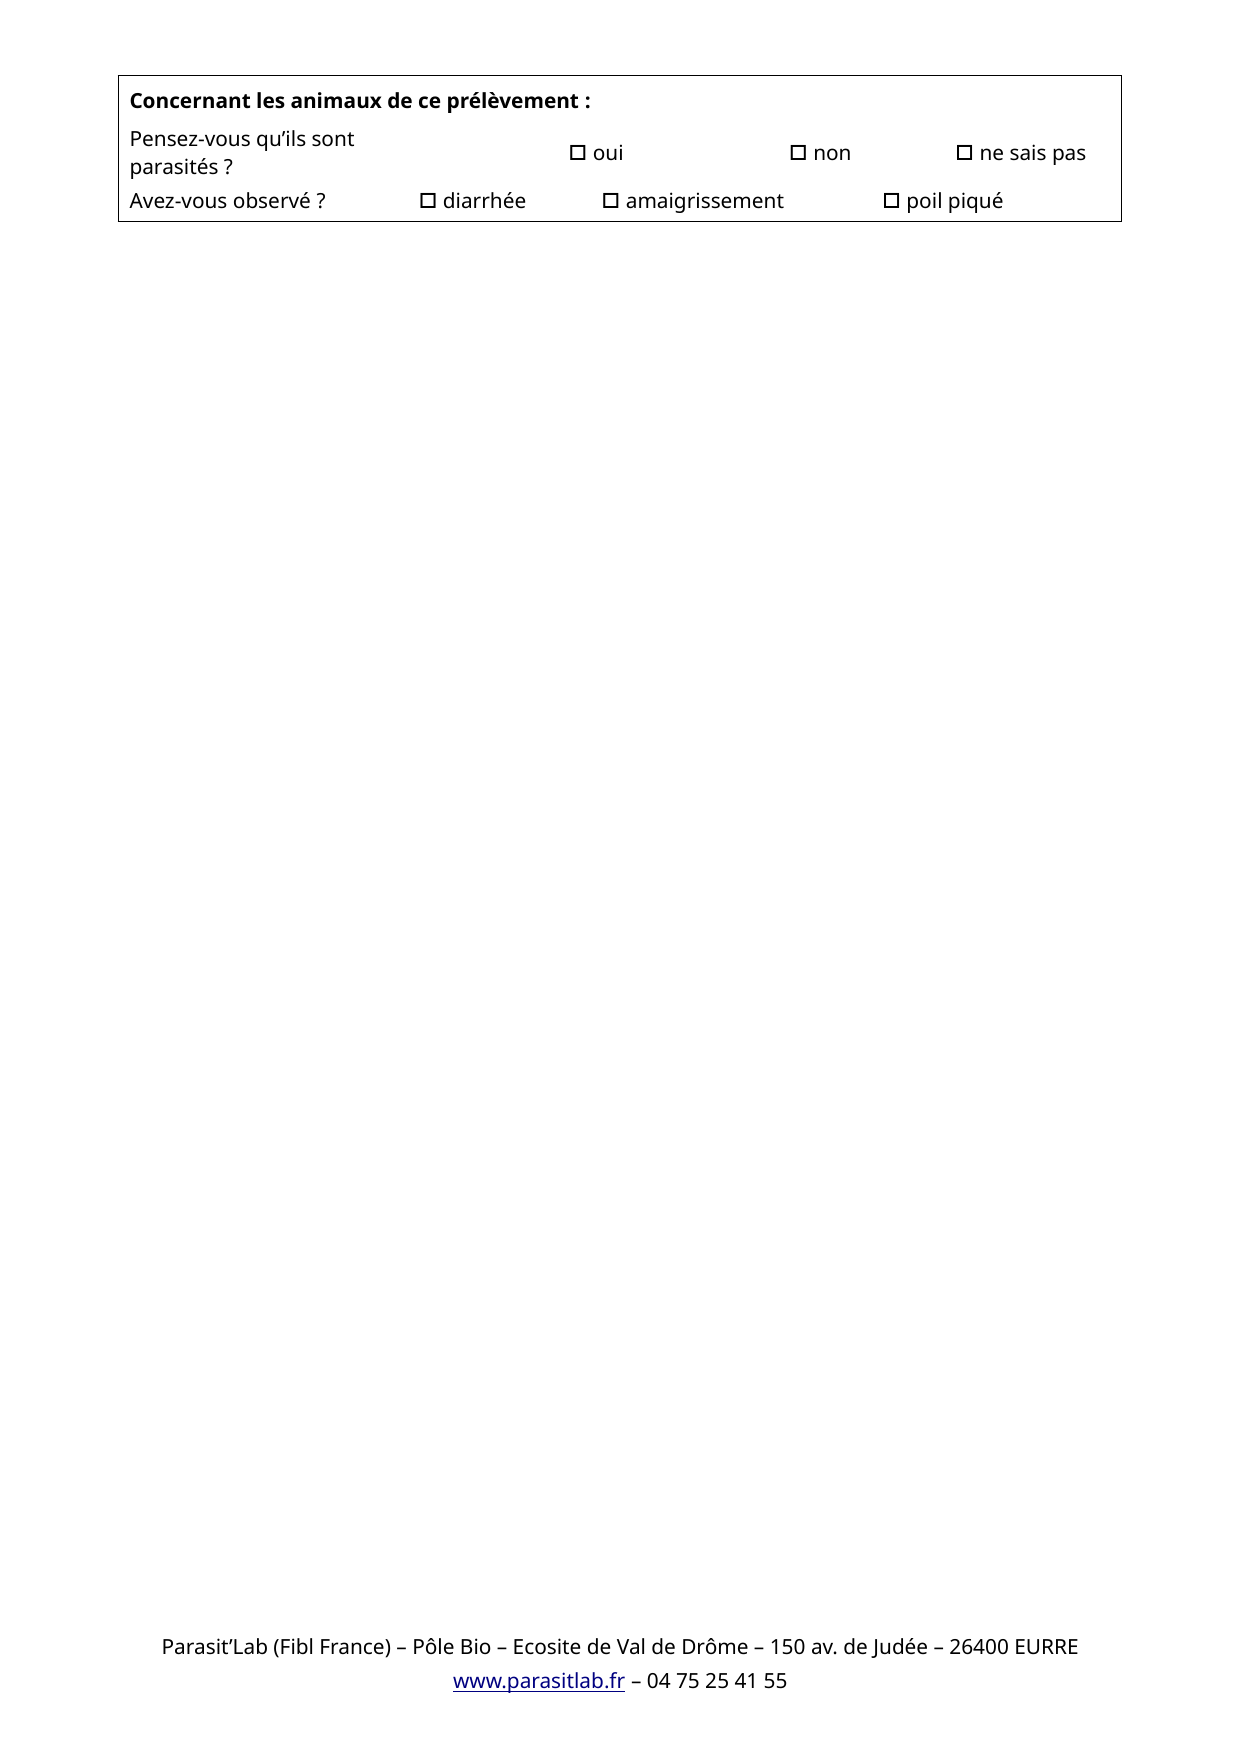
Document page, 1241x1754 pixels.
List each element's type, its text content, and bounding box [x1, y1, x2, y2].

table_cell Pensez-vous qu’ils sont parasités ? [119, 124, 472, 181]
table_cell  non [720, 124, 920, 181]
table_cell  ne sais pas [920, 124, 1121, 181]
table_cell  poil piqué [871, 181, 1121, 221]
table_cell  amaigrissement [590, 181, 871, 221]
table_cell  oui [472, 124, 720, 181]
table_cell Avez-vous observé ? [119, 181, 407, 221]
table_cell Concernant les animaux de ce prélèvement : [119, 76, 1121, 124]
table_cell  diarrhée [407, 181, 590, 221]
